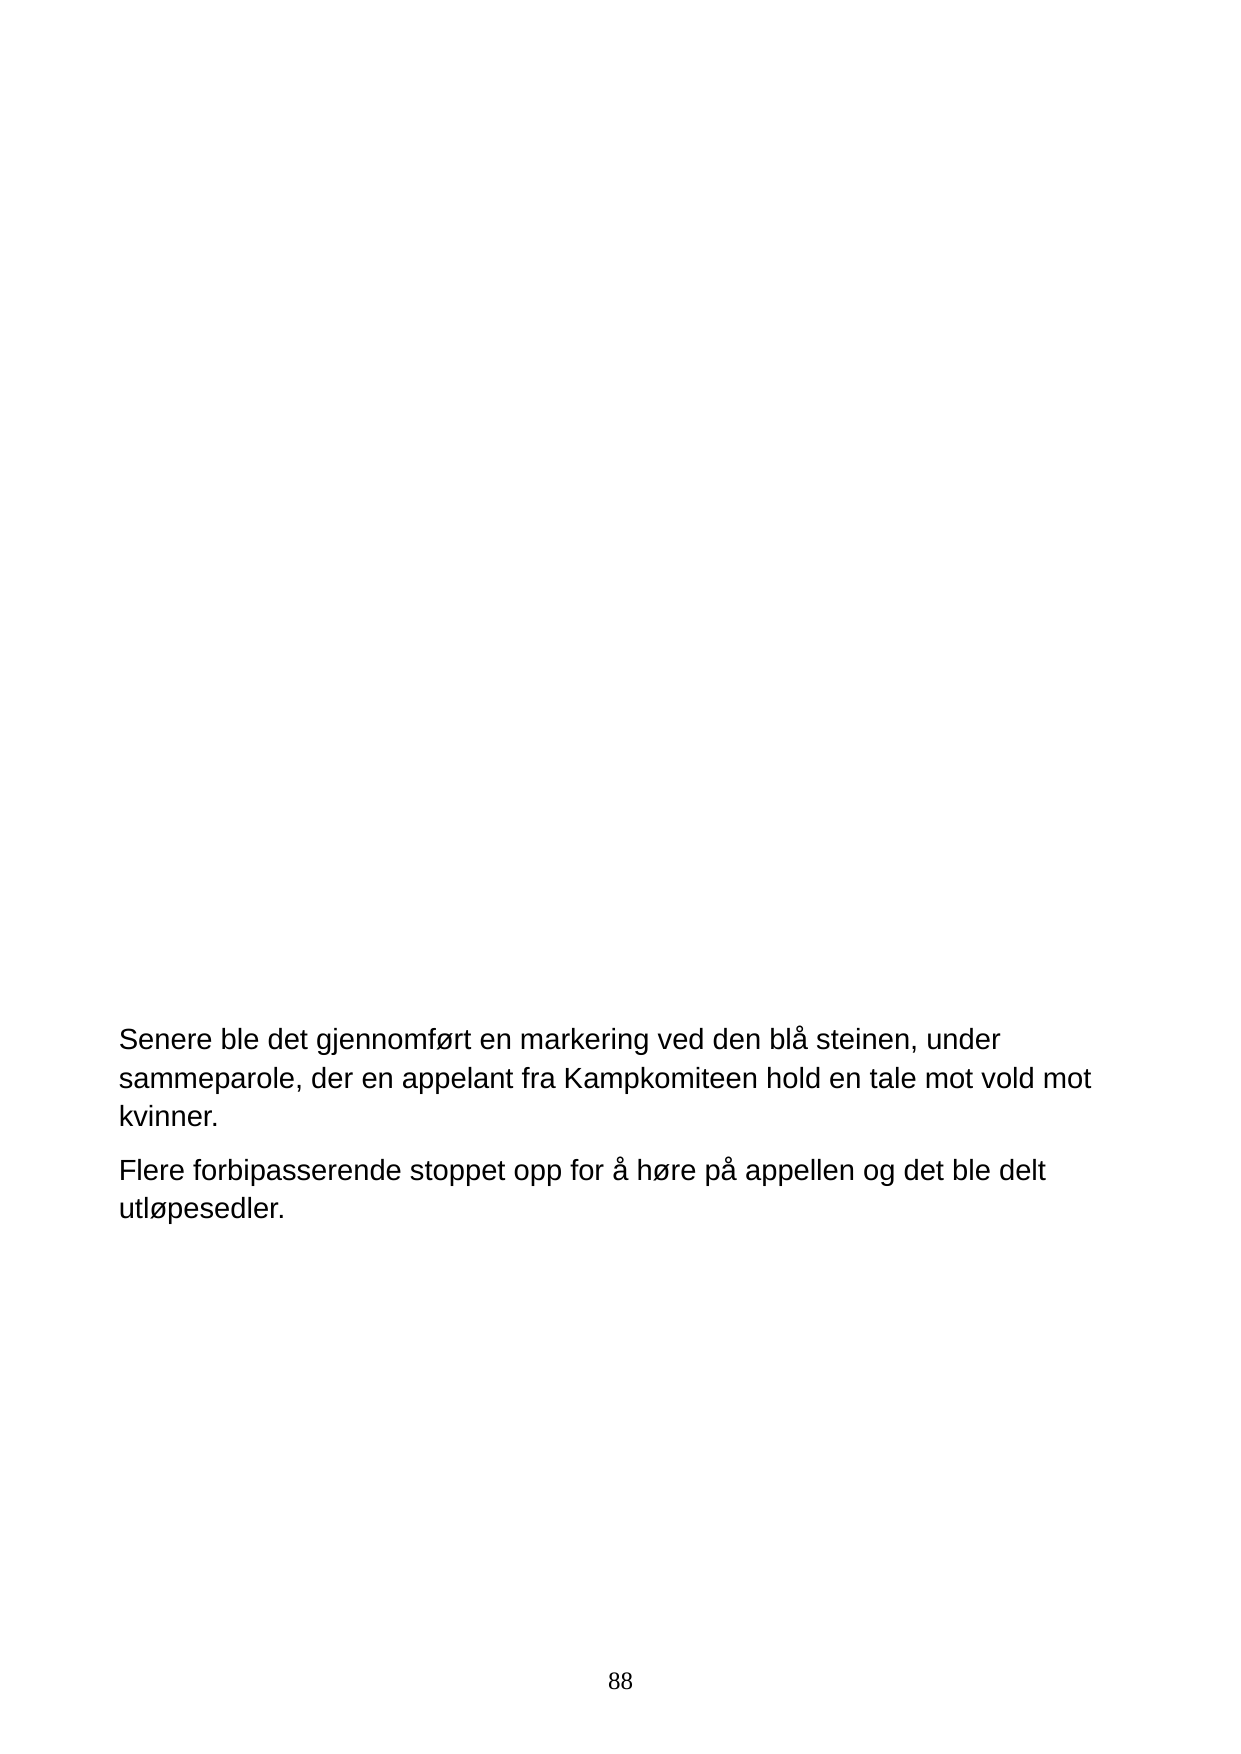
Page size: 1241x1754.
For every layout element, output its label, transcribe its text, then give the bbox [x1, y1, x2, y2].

text Senere ble det gjennomført en markering ved den blå steinen, under sammeparole, der en appelant fra Kampkomiteen hold en tale mot vold mot kvinner. [118, 1022, 1122, 1133]
text Flere forbipasserende stoppet opp for å høre på appellen og det ble delt utløpesedler. [118, 1152, 1122, 1224]
